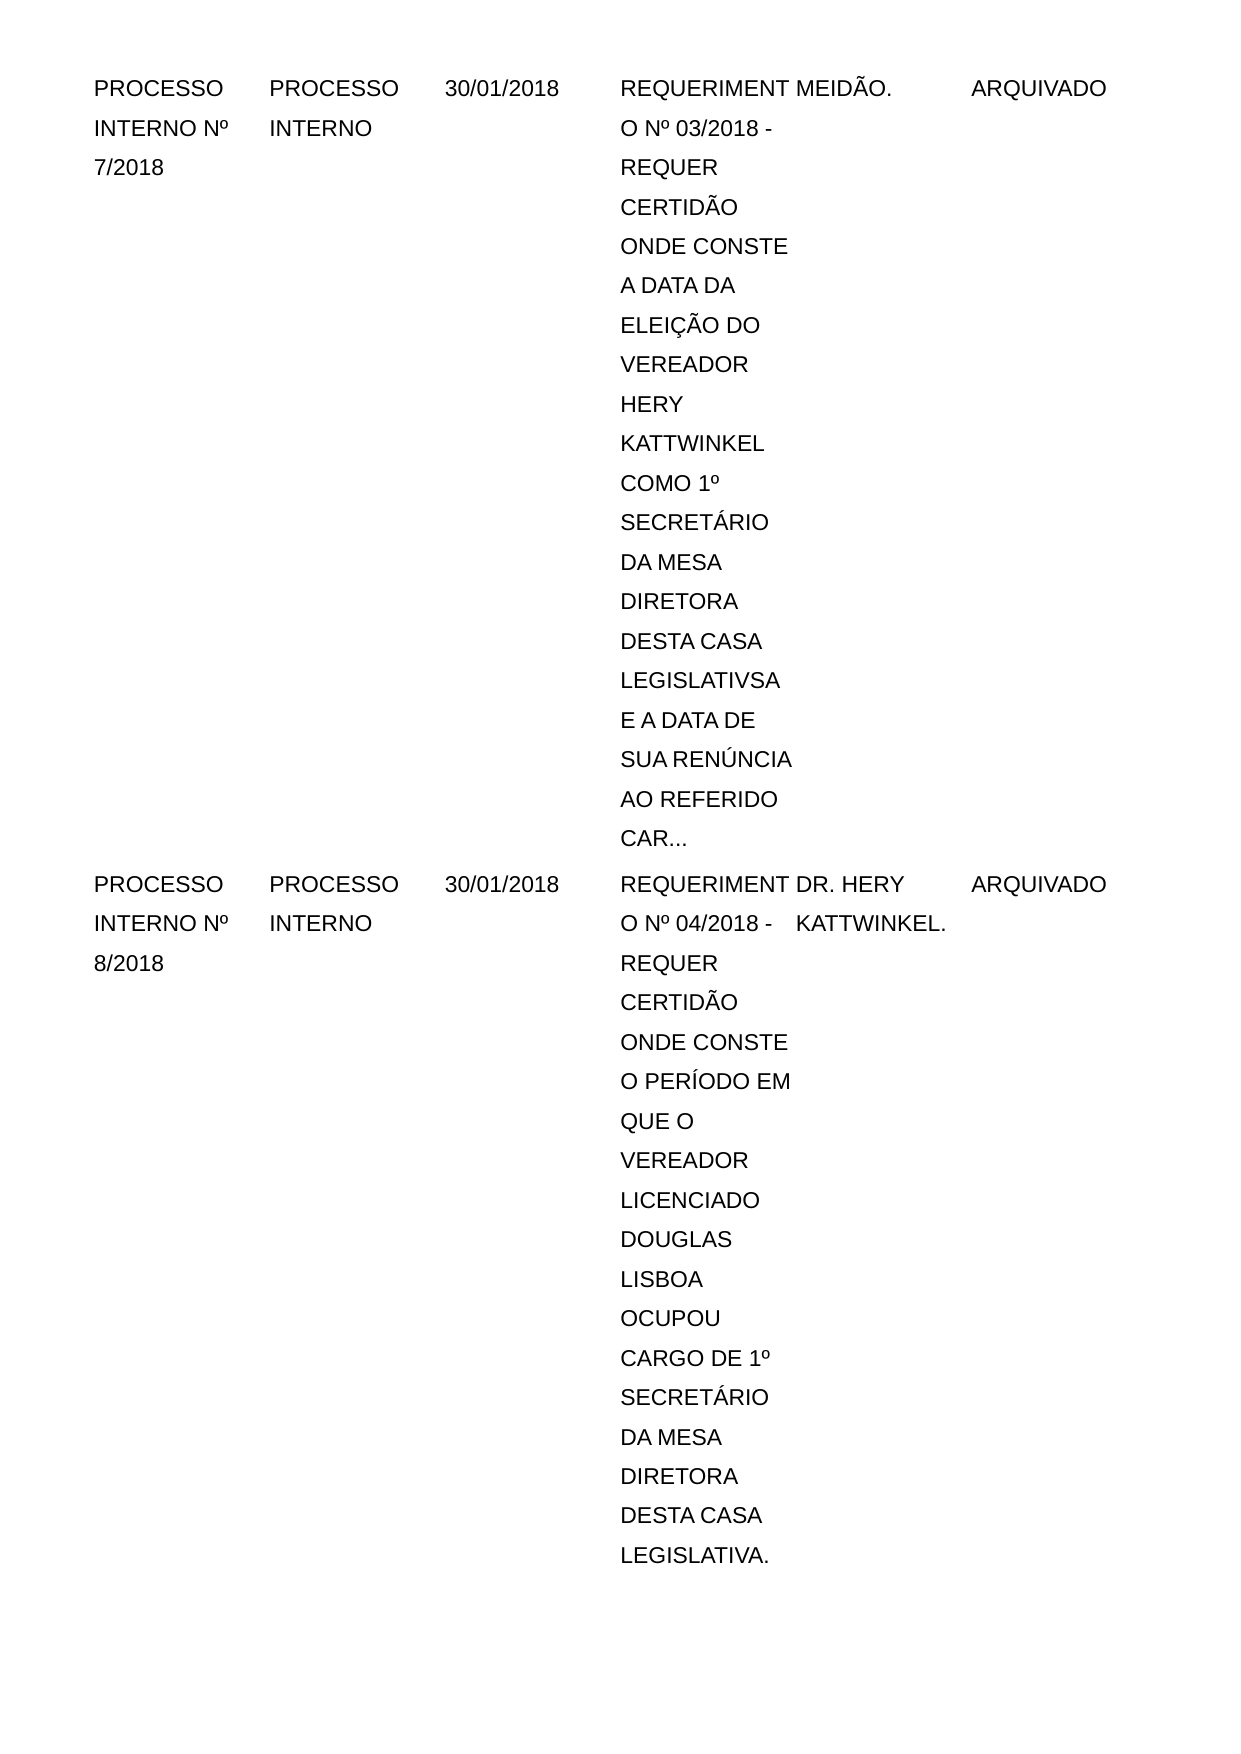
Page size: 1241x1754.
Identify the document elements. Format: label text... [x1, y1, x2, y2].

table_cell PROCESSO INTERNO [269, 871, 444, 1588]
table_cell REQUERIMENTO Nº 04/2018 - REQUER CERTIDÃO ONDE CONSTE O PERÍODO EM QUE O VEREADOR LICENCIADO DOUGLAS LISBOA OCUPOU CARGO DE 1º SECRETÁRIO DA MESA DIRETORA DESTA CASA LEGISLATIVA. [620, 871, 796, 1588]
table_cell MEIDÃO. [796, 75, 971, 871]
table_cell ARQUIVADO [971, 75, 1146, 871]
table_cell DR. HERY KATTWINKEL. [796, 871, 971, 1588]
table_cell 30/01/2018 [445, 871, 620, 1588]
table_cell PROCESSO INTERNO Nº 8/2018 [94, 871, 269, 1588]
table_cell PROCESSO INTERNO Nº 7/2018 [94, 75, 269, 871]
table_cell PROCESSO INTERNO [269, 75, 444, 871]
table_cell ARQUIVADO [971, 871, 1146, 1588]
table_cell REQUERIMENTO Nº 03/2018 - REQUER CERTIDÃO ONDE CONSTE A DATA DA ELEIÇÃO DO VEREADOR HERY KATTWINKEL COMO 1º SECRETÁRIO DA MESA DIRETORA DESTA CASA LEGISLATIVSA E A DATA DE SUA RENÚNCIA AO REFERIDO CAR... [620, 75, 796, 871]
table_cell 30/01/2018 [445, 75, 620, 871]
